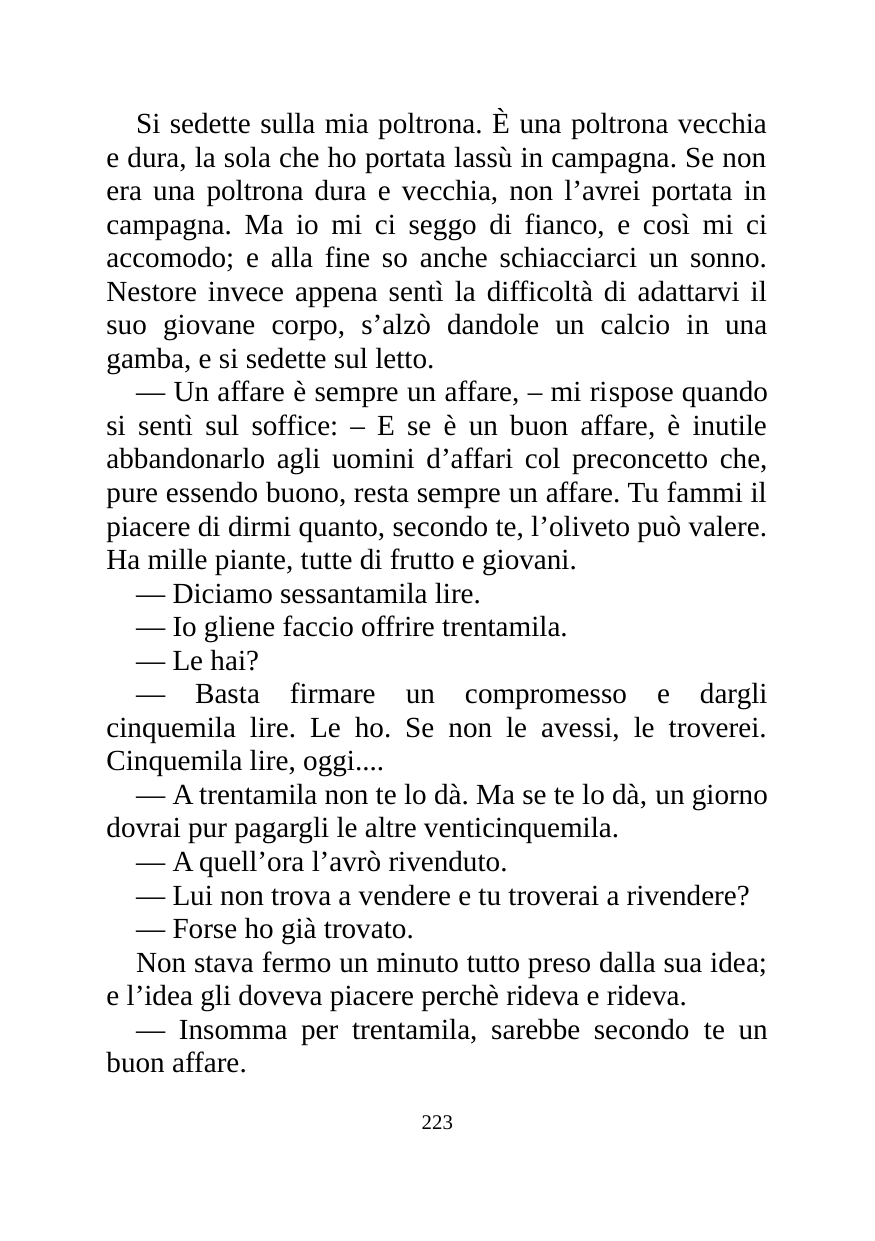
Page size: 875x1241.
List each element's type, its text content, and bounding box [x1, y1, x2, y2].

text — Forse ho già trovato. [106, 911, 768, 945]
text — A quell’ora l’avrò rivenduto. [106, 844, 768, 878]
text Si sedette sulla mia poltrona. È una poltrona vecchia e dura, la sola che ho portata lassù in campagna. Se non era una poltrona dura e vecchia, non l’avrei portata in campagna. Ma io mi ci seggo di fianco, e così mi ci accomodo; e alla fine so anche schiacciarci un sonno. Nestore invece appena sentì la difficoltà di adattarvi il suo giovane corpo, s’alzò dandole un calcio in una gamba, e si sedette sul letto. [106, 106, 768, 374]
text — Diciamo sessantamila lire. [106, 576, 768, 609]
text — Lui non trova a vendere e tu troverai a rivendere? [106, 878, 768, 911]
text — Un affare è sempre un affare, – mi rispose quando si sentì sul soffice: – E se è un buon affare, è inutile abbandonarlo agli uomini d’affari col preconcetto che, pure essendo buono, resta sempre un affare. Tu fammi il piacere di dirmi quanto, secondo te, l’oliveto può valere. Ha mille piante, tutte di frutto e giovani. [106, 374, 768, 576]
text Non stava fermo un minuto tutto preso dalla sua idea; e l’idea gli doveva piacere perchè rideva e rideva. [106, 945, 768, 1012]
text — Basta firmare un compromesso e dargli cinquemila lire. Le ho. Se non le avessi, le troverei. Cinquemila lire, oggi.... [106, 676, 768, 777]
text — Io gliene faccio offrire trentamila. [106, 609, 768, 643]
text — Insomma per trentamila, sarebbe secondo te un buon affare. [106, 1012, 768, 1079]
text — A trentamila non te lo dà. Ma se te lo dà, un giorno dovrai pur pagargli le altre venticinquemila. [106, 777, 768, 844]
text — Le hai? [106, 643, 768, 676]
